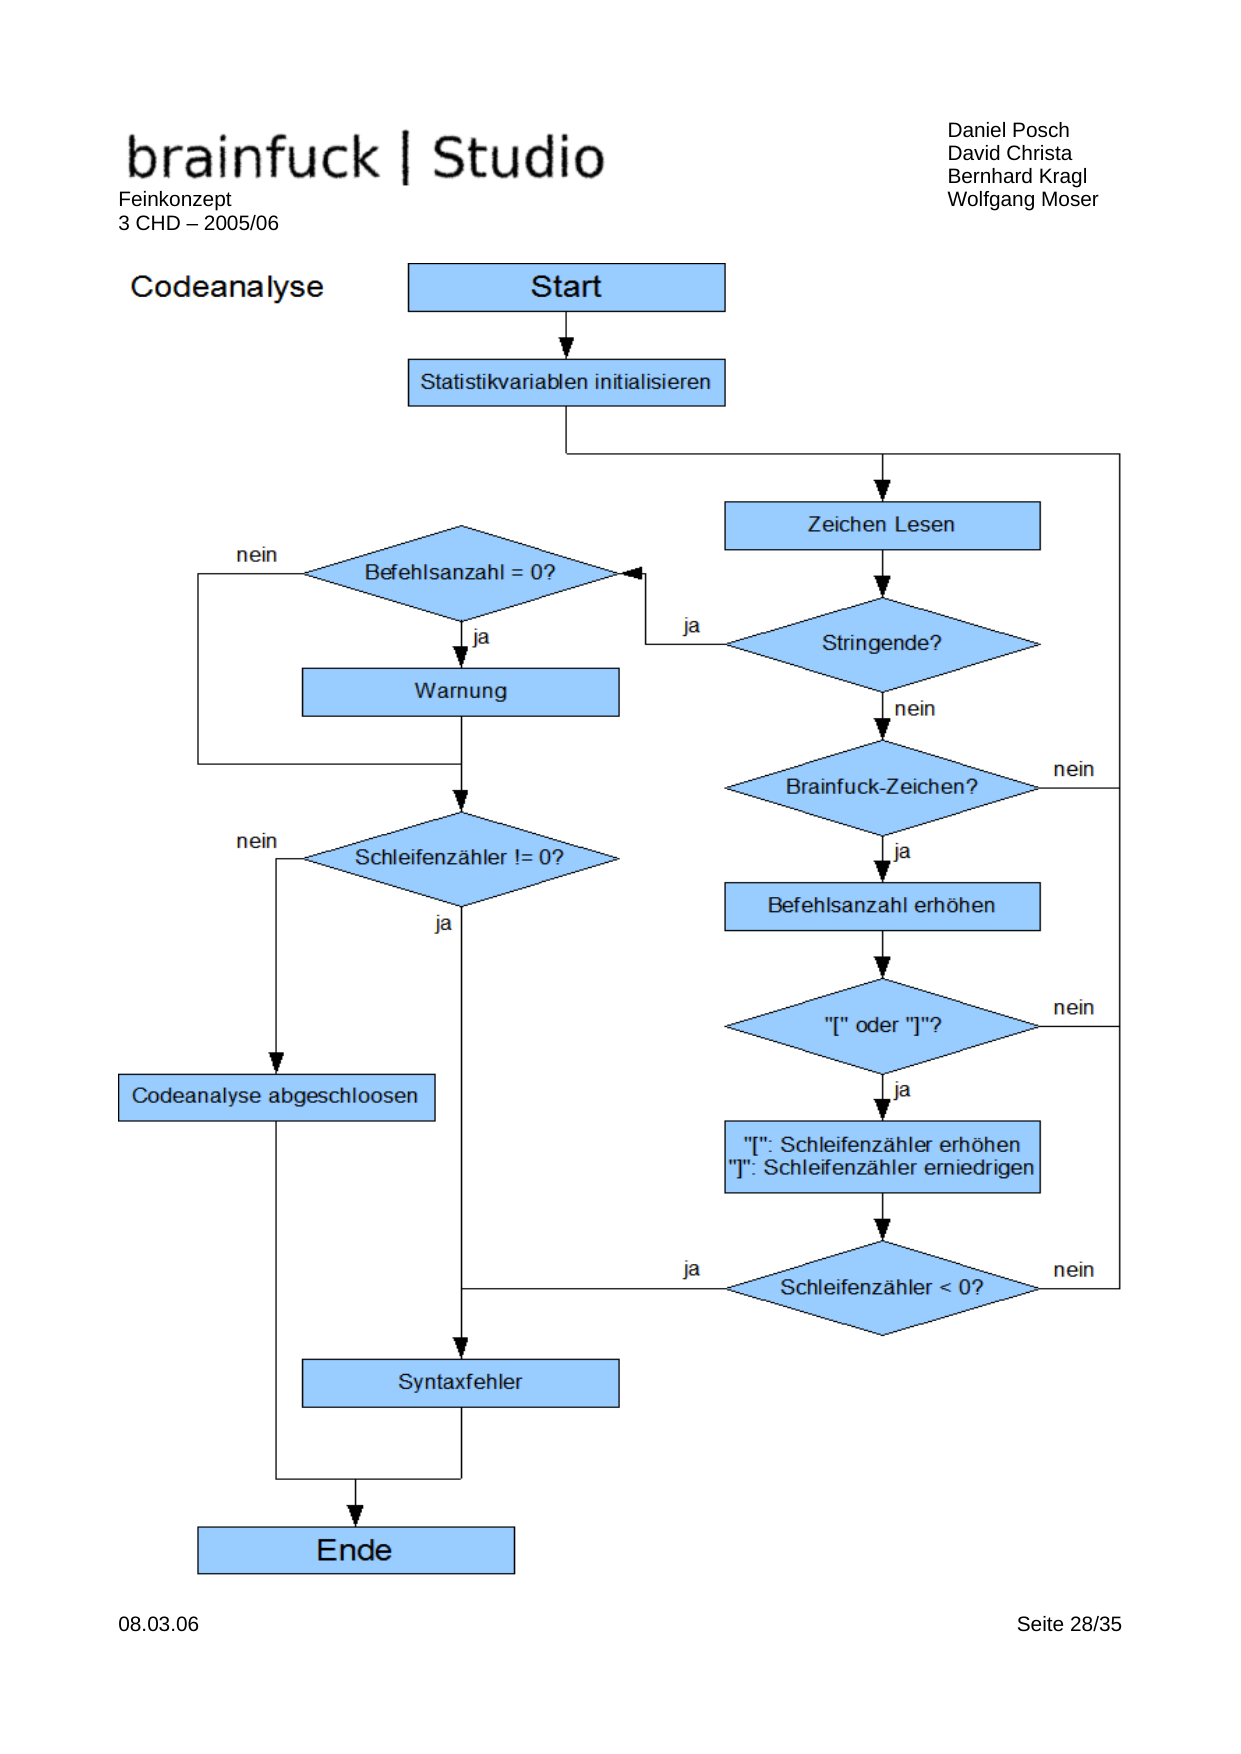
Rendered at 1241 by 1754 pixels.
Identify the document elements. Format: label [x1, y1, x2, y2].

picture [118, 118, 609, 187]
picture [118, 263, 1122, 1577]
